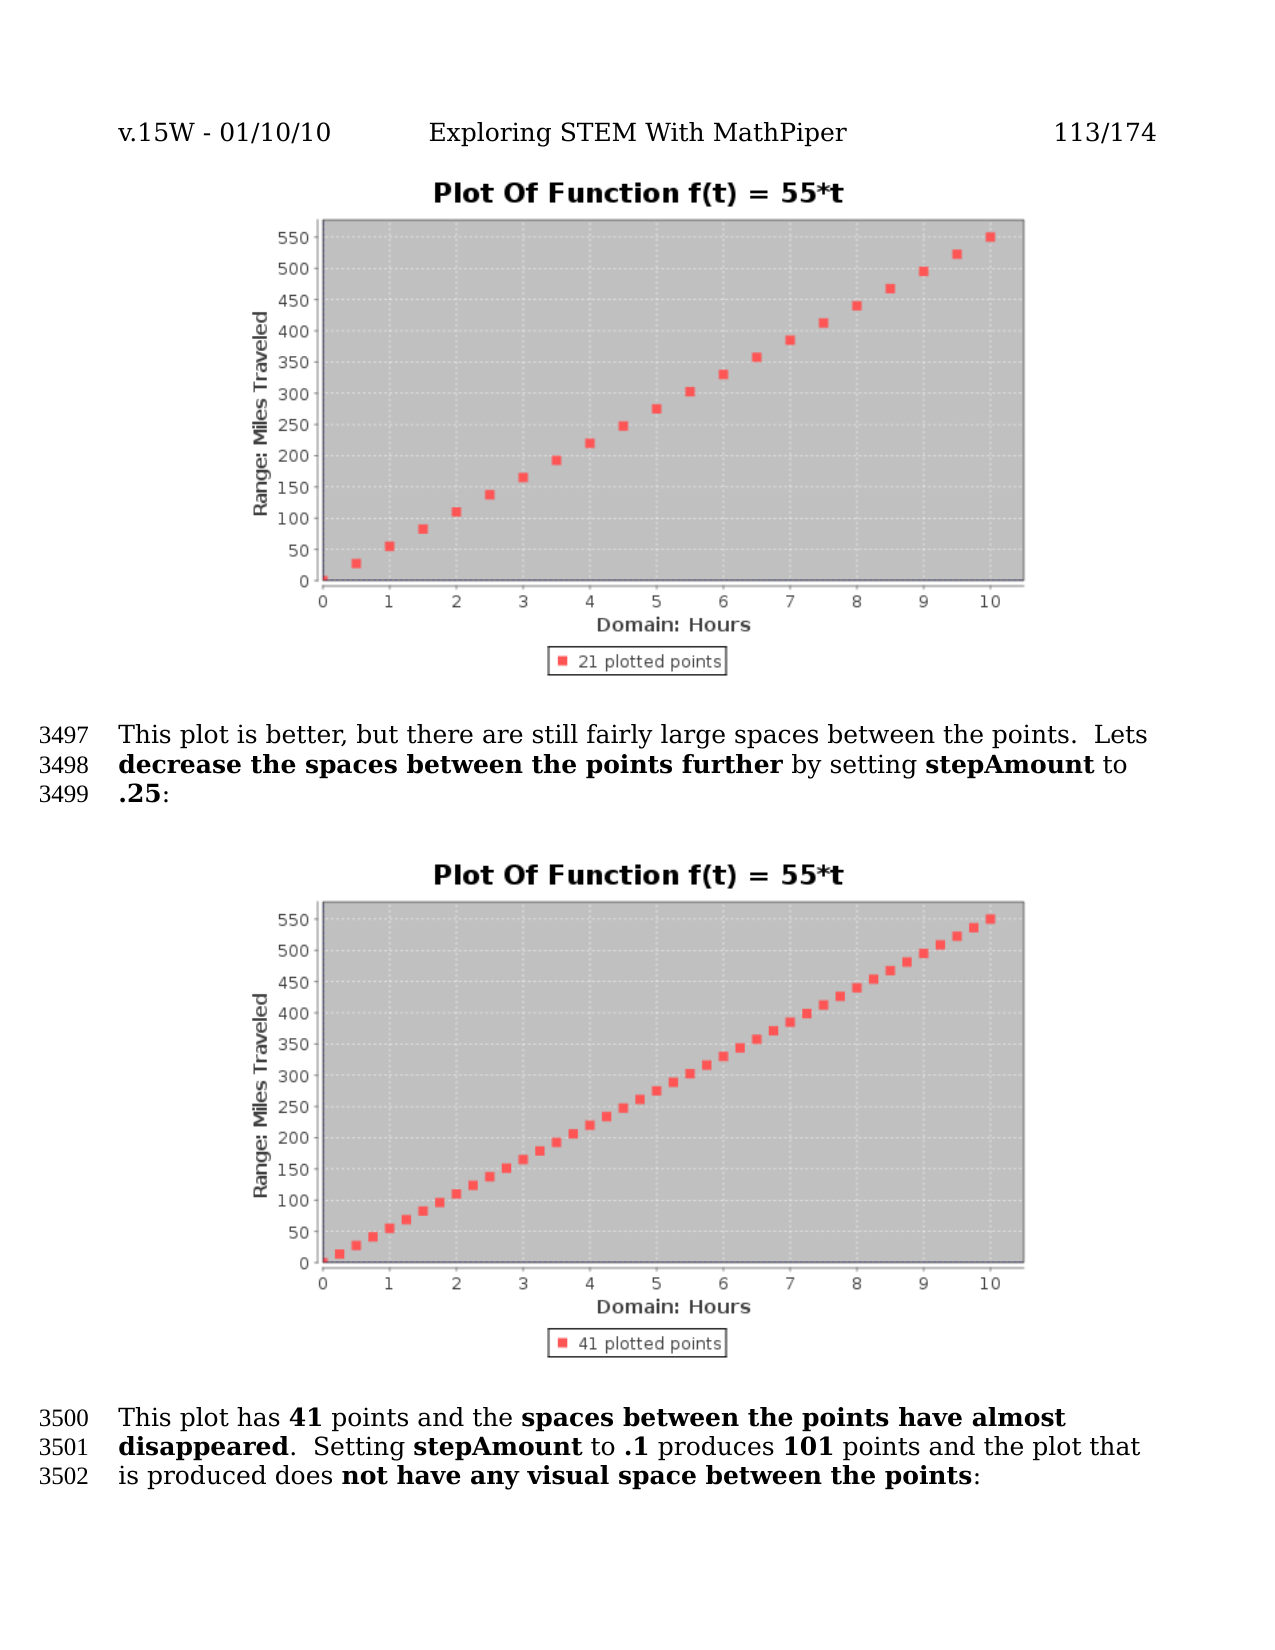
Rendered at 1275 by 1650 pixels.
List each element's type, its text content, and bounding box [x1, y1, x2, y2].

text This plot is better, but there are still fairly large spaces between the points. Lets decrease the spaces between the points further by setting stepAmount to .25: [118, 721, 1157, 808]
picture [235, 858, 1040, 1359]
picture [235, 176, 1040, 677]
text This plot has 41 points and the spaces between the points have almost disappeared. Setting stepAmount to .1 produces 101 points and the plot that is produced does not have any visual space between the points: [118, 1403, 1157, 1491]
